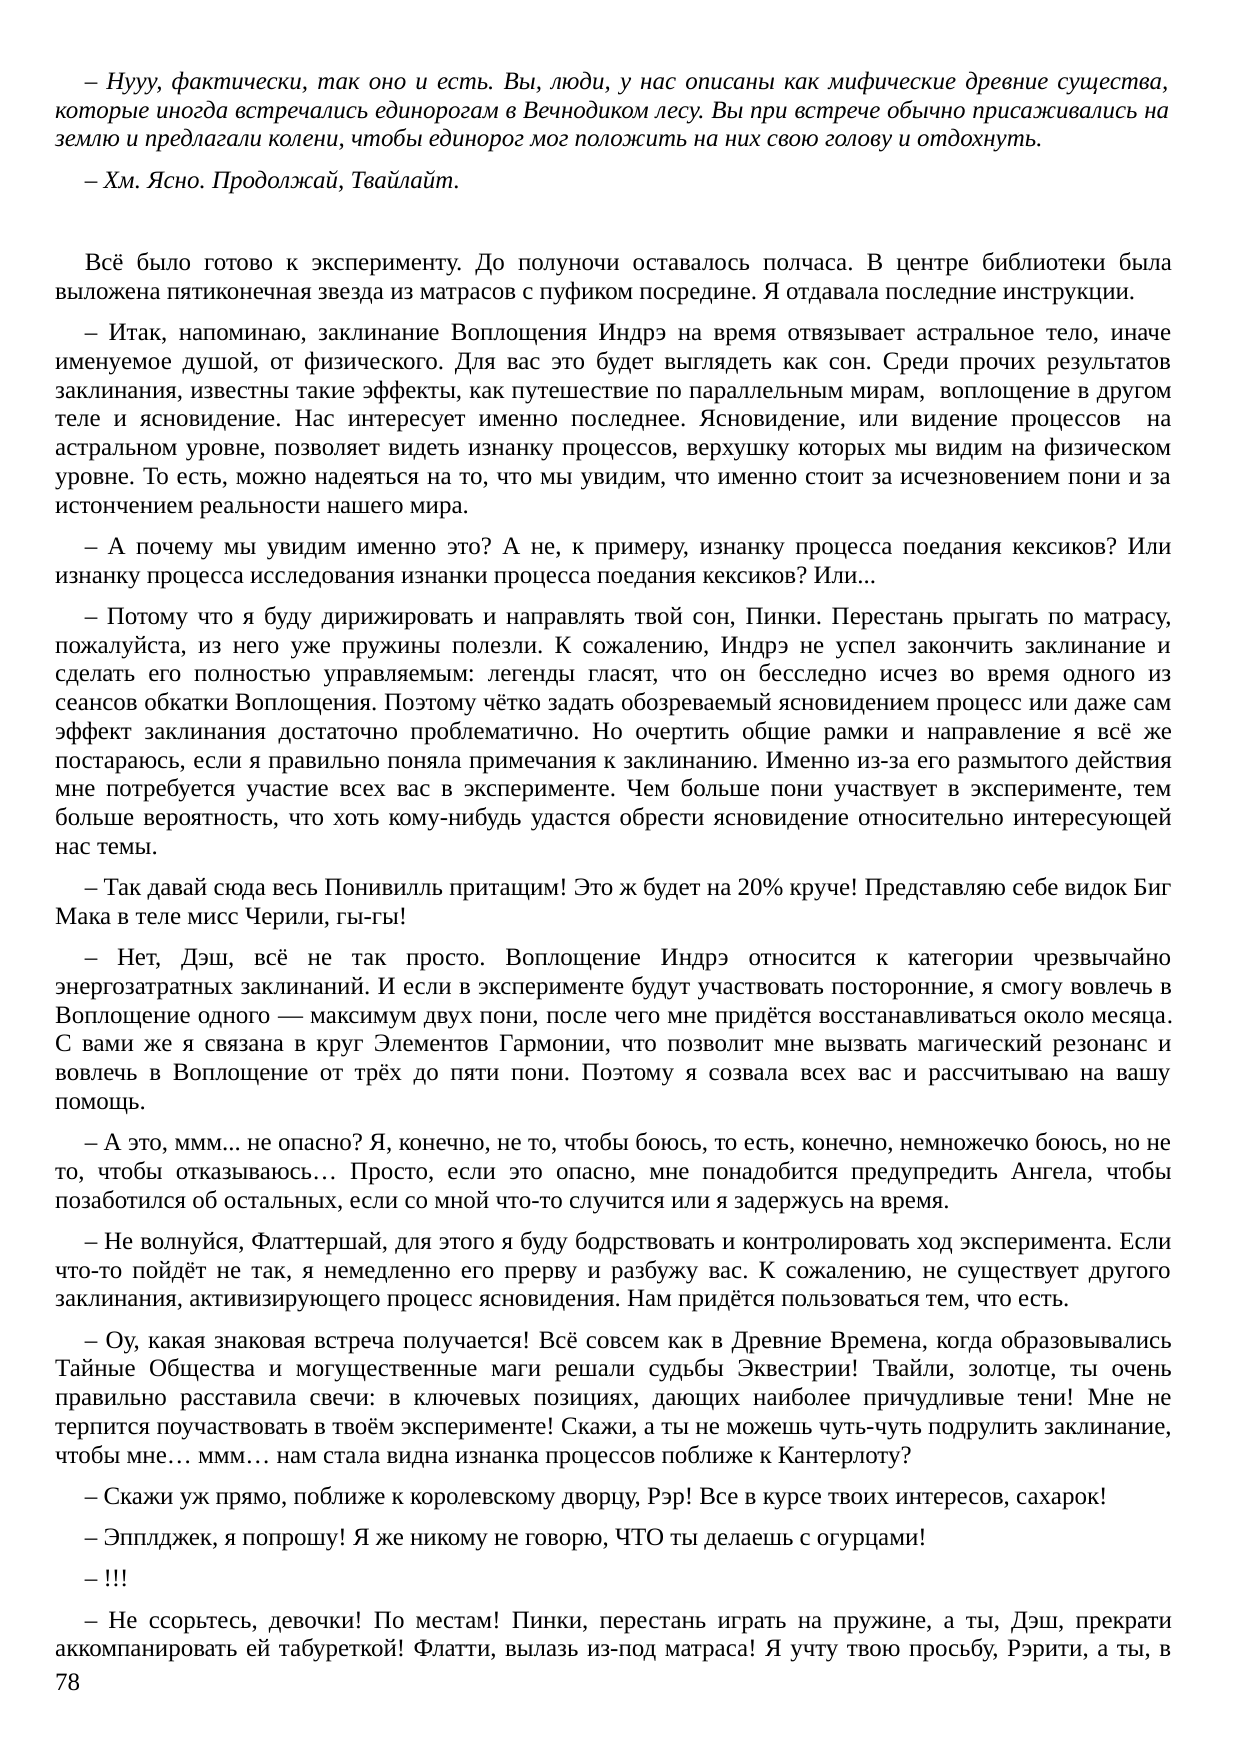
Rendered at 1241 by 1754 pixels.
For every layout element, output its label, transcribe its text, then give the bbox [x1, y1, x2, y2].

text – А это, ммм... не опасно? Я, конечно, не то, чтобы боюсь, то есть, конечно, немножечко боюсь, но не то, чтобы отказываюсь… Просто, если это опасно, мне понадобится предупредить Ангела, чтобы позаботился об остальных, если со мной что-то случится или я задержусь на время. [55, 1127, 1173, 1213]
text – !!! [55, 1563, 1173, 1592]
text Всё было готово к эксперименту. До полуночи оставалось полчаса. В центре библиотеки была выложена пятиконечная звезда из матрасов с пуфиком посредине. Я отдавала последние инструкции. [55, 247, 1173, 305]
text – Потому что я буду дирижировать и направлять твой сон, Пинки. Перестань прыгать по матрасу, пожалуйста, из него уже пружины полезли. К сожалению, Индрэ не успел закончить заклинание и сделать его полностью управляемым: легенды гласят, что он бесследно исчез во время одного из сеансов обкатки Воплощения. Поэтому чётко задать обозреваемый ясновидением процесс или даже сам эффект заклинания достаточно проблематично. Но очертить общие рамки и направление я всё же постараюсь, если я правильно поняла примечания к заклинанию. Именно из-за его размытого действия мне потребуется участие всех вас в эксперименте. Чем больше пони участвует в эксперименте, тем больше вероятность, что хоть кому-нибудь удастся обрести ясновидение относительно интересующей нас темы. [55, 601, 1173, 860]
text – Нет, Дэш, всё не так просто. Воплощение Индрэ относится к категории чрезвычайно энергозатратных заклинаний. И если в эксперименте будут участвовать посторонние, я смогу вовлечь в Воплощение одного — максимум двух пони, после чего мне придётся восстанавливаться около месяца. С вами же я связана в круг Элементов Гармонии, что позволит мне вызвать магический резонанс и вовлечь в Воплощение от трёх до пяти пони. Поэтому я созвала всех вас и рассчитываю на вашу помощь. [55, 942, 1173, 1115]
text – Хм. Ясно. Продолжай, Твайлайт. [55, 165, 1173, 193]
text – Оу, какая знаковая встреча получается! Всё совсем как в Древние Времена, когда образовывались Тайные Общества и могущественные маги решали судьбы Эквестрии! Твайли, золотце, ты очень правильно расставила свечи: в ключевых позициях, дающих наиболее причудливые тени! Мне не терпится поучаствовать в твоём эксперименте! Скажи, а ты не можешь чуть-чуть подрулить заклинание, чтобы мне… ммм… нам стала видна изнанка процессов поближе к Кантерлоту? [55, 1325, 1173, 1468]
text – Так давай сюда весь Понивилль притащим! Это ж будет на 20% круче! Представляю себе видок Биг Мака в теле мисс Черили, гы-гы! [55, 872, 1173, 930]
text – Не ссорьтесь, девочки! По местам! Пинки, перестань играть на пружине, а ты, Дэш, прекрати аккомпанировать ей табуреткой! Флатти, вылазь из-под матраса! Я учту твою просьбу, Рэрити, а ты, в [55, 1605, 1173, 1662]
text – Эпплджек, я попрошу! Я же никому не говорю, ЧТО ты делаешь с огурцами! [55, 1522, 1173, 1551]
text – Нууу, фактически, так оно и есть. Вы, люди, у нас описаны как мифические древние существа, которые иногда встречались единорогам в Вечнодиком лесу. Вы при встрече обычно присаживались на землю и предлагали колени, чтобы единорог мог положить на них свою голову и отдохнуть. [55, 66, 1173, 152]
text – Скажи уж прямо, поближе к королевскому дворцу, Рэр! Все в курсе твоих интересов, сахарок! [55, 1481, 1173, 1510]
text – Итак, напоминаю, заклинание Воплощения Индрэ на время отвязывает астральное тело, иначе именуемое душой, от физического. Для вас это будет выглядеть как сон. Среди прочих результатов заклинания, известны такие эффекты, как путешествие по параллельным мирам, воплощение в другом теле и ясновидение. Нас интересует именно последнее. Ясновидение, или видение процессов на астральном уровне, позволяет видеть изнанку процессов, верхушку которых мы видим на физическом уровне. То есть, можно надеяться на то, что мы увидим, что именно стоит за исчезновением пони и за истончением реальности нашего мира. [55, 317, 1173, 518]
text – Не волнуйся, Флаттершай, для этого я буду бодрствовать и контролировать ход эксперимента. Если что-то пойдёт не так, я немедленно его прерву и разбужу вас. К сожалению, не существует другого заклинания, активизирующего процесс ясновидения. Нам придётся пользоваться тем, что есть. [55, 1226, 1173, 1312]
text – А почему мы увидим именно это? А не, к примеру, изнанку процесса поедания кексиков? Или изнанку процесса исследования изнанки процесса поедания кексиков? Или... [55, 531, 1173, 588]
